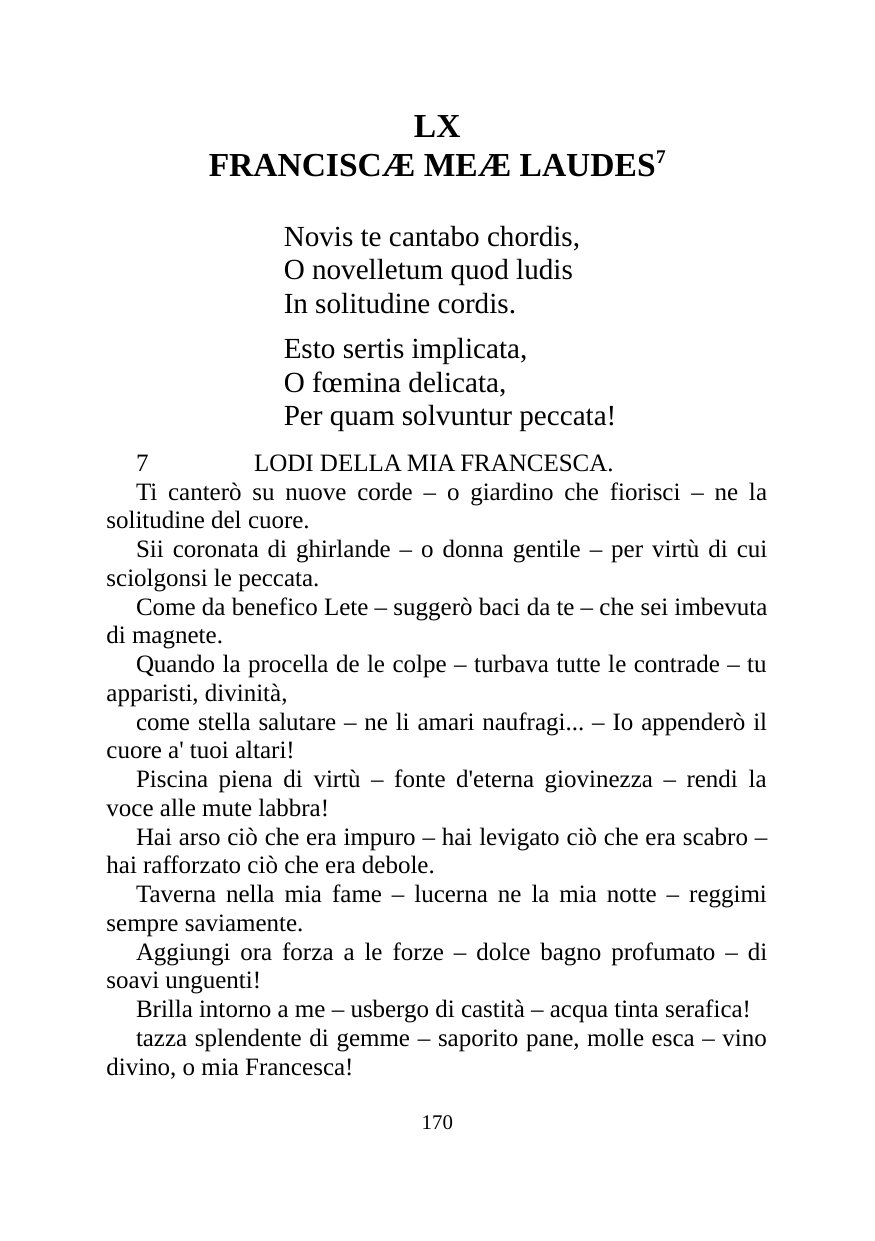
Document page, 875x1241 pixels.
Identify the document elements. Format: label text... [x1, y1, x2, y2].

text tazza splendente di gemme – saporito pane, molle esca – vino divino, o mia Francesca! [106, 1023, 768, 1080]
text LODI DELLA MIA FRANCESCA. [106, 448, 768, 477]
text Brilla intorno a me – usbergo di castità – acqua tinta serafica! [106, 994, 768, 1023]
text Quando la procella de le colpe – turbava tutte le contrade – tu apparisti, divinità, [106, 649, 768, 707]
text Aggiungi ora forza a le forze – dolce bagno profumato – di soavi unguenti! [106, 937, 768, 994]
text Esto sertis implicata, O fœmina delicata, Per quam solvuntur peccata! [283, 331, 768, 432]
text Taverna nella mia fame – lucerna ne la mia notte – reggimi sempre saviamente. [106, 879, 768, 937]
text come stella salutare – ne li amari naufragi... – Io appenderò il cuore a' tuoi altari! [106, 707, 768, 764]
text Come da benefico Lete – suggerò baci da te – che sei imbevuta di magnete. [106, 592, 768, 649]
text Novis te cantabo chordis, O novelletum quod ludis In solitudine cordis. [283, 219, 768, 319]
text Hai arso ciò che era impuro – hai levigato ciò che era scabro – hai rafforzato ciò che era debole. [106, 822, 768, 879]
text Piscina piena di virtù – fonte d'eterna giovinezza – rendi la voce alle mute labbra! [106, 764, 768, 822]
subtitle LX FRANCISCÆ MEÆ LAUDES [106, 106, 768, 183]
text Sii coronata di ghirlande – o donna gentile – per virtù di cui sciolgonsi le peccata. [106, 534, 768, 592]
text Ti canterò su nuove corde – o giardino che fiorisci – ne la solitudine del cuore. [106, 477, 768, 534]
